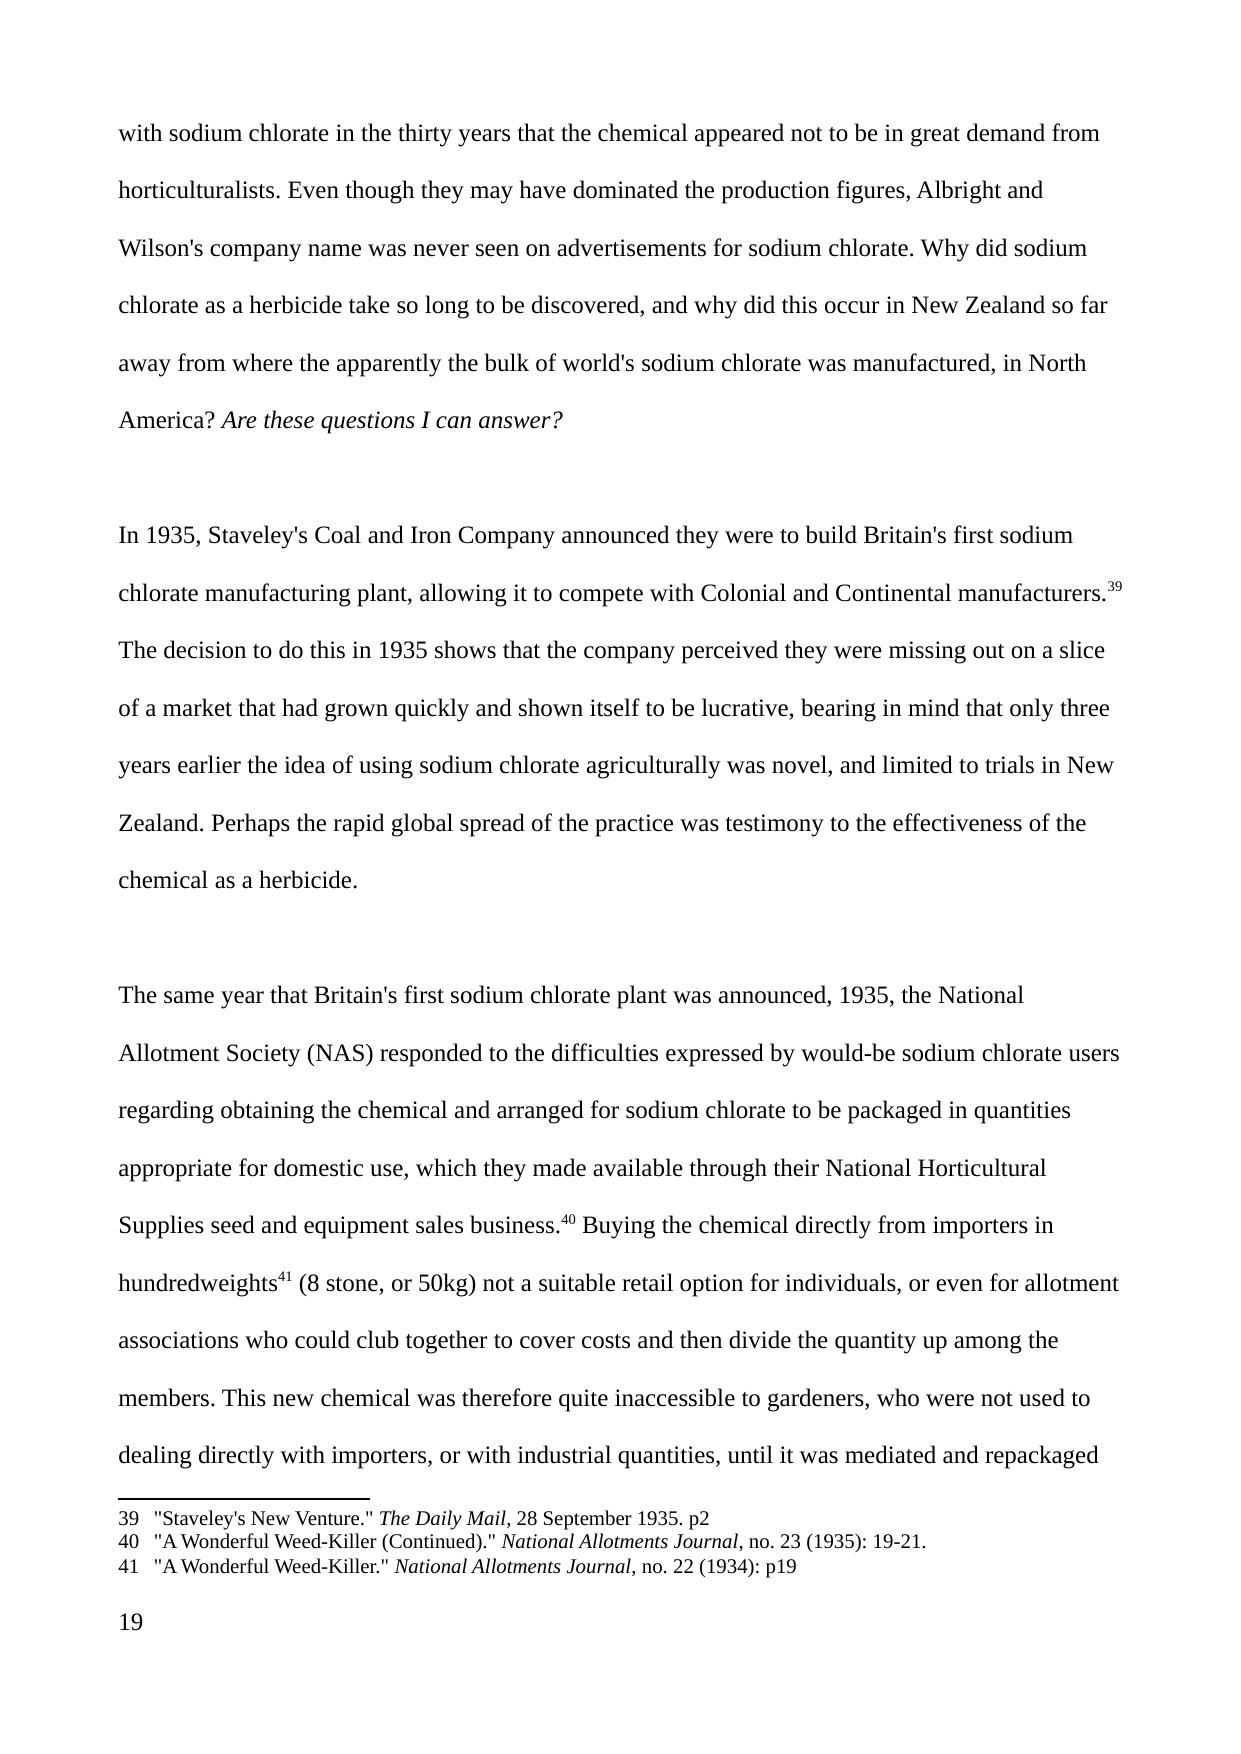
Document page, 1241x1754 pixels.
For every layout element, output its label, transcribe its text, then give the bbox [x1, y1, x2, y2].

text "A Wonderful Weed-Killer (Continued)." National Allotments Journal, no. 23 (1935): 19-21. [118, 1529, 1122, 1553]
text "A Wonderful Weed-Killer." National Allotments Journal, no. 22 (1934): p19 [118, 1553, 1122, 1578]
text with sodium chlorate in the thirty years that the chemical appeared not to be in great demand from horticulturalists. Even though they may have dominated the production figures, Albright and Wilson's company name was never seen on advertisements for sodium chlorate. Why did sodium chlorate as a herbicide take so long to be discovered, and why did this occur in New Zealand so far away from where the apparently the bulk of world's sodium chlorate was manufactured, in North America? Are these questions I can answer? [118, 118, 1122, 434]
text In 1935, Staveley's Coal and Iron Company announced they were to build Britain's first sodium chlorate manufacturing plant, allowing it to compete with Colonial and Continental manufacturers. The decision to do this in 1935 shows that the company perceived they were missing out on a slice of a market that had grown quickly and shown itself to be lucrative, bearing in mind that only three years earlier the idea of using sodium chlorate agriculturally was novel, and limited to trials in New Zealand. Perhaps the rapid global spread of the practice was testimony to the effectiveness of the chemical as a herbicide. [118, 521, 1122, 894]
text "Staveley's New Venture." The Daily Mail, 28 September 1935. p2 [118, 1505, 1122, 1529]
text The same year that Britain's first sodium chlorate plant was announced, 1935, the National Allotment Society (NAS) responded to the difficulties expressed by would-be sodium chlorate users regarding obtaining the chemical and arranged for sodium chlorate to be packaged in quantities appropriate for domestic use, which they made available through their National Horticultural Supplies seed and equipment sales business. Buying the chemical directly from importers in hundredweights (8 stone, or 50kg) not a suitable retail option for individuals, or even for allotment associations who could club together to cover costs and then divide the quantity up among the members. This new chemical was therefore quite inaccessible to gardeners, who were not used to dealing directly with importers, or with industrial quantities, until it was mediated and repackaged [118, 981, 1122, 1469]
